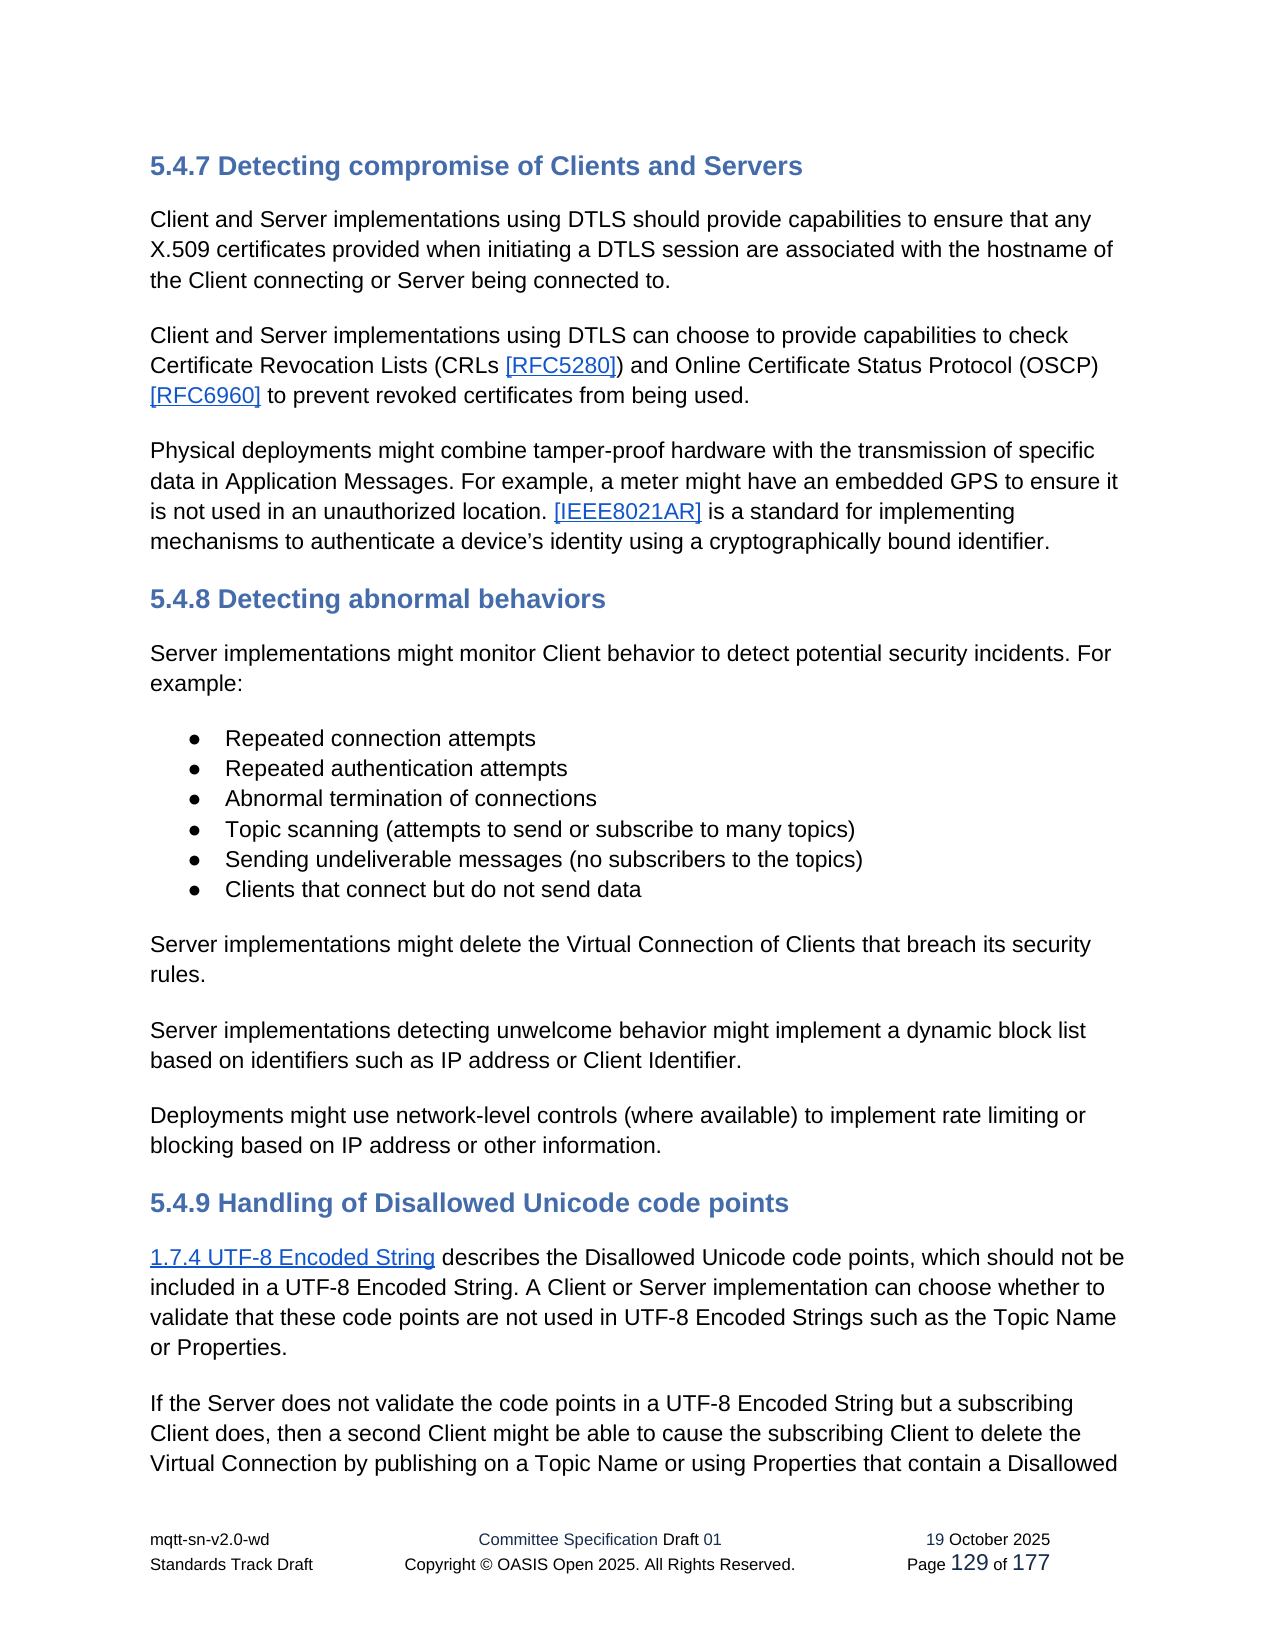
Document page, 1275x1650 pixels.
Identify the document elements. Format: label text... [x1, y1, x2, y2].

subtitle 5.4.7 Detecting compromise of Clients and Servers [150, 150, 1124, 181]
list Repeated connection attempts [187, 725, 1125, 751]
subtitle 5.4.9 Handling of Disallowed Unicode code points [150, 1187, 1124, 1219]
text 1.7.4 UTF-8 Encoded String describes the Disallowed Unicode code points, which should not be included in a UTF-8 Encoded String. A Client or Server implementation can choose whether to validate that these code points are not used in UTF-8 Encoded Strings such as the Topic Name or Properties. [150, 1244, 1125, 1361]
list Sending undeliverable messages (no subscribers to the topics) [187, 846, 1125, 872]
text Client and Server implementations using DTLS should provide capabilities to ensure that any X.509 certificates provided when initiating a DTLS session are associated with the hostname of the Client connecting or Server being connected to. [150, 206, 1125, 293]
list Topic scanning (attempts to send or subscribe to many topics) [187, 816, 1125, 842]
text Server implementations detecting unwelcome behavior might implement a dynamic block list based on identifiers such as IP address or Client Identifier. [150, 1017, 1125, 1073]
text Physical deployments might combine tamper-proof hardware with the transmission of specific data in Application Messages. For example, a meter might have an embedded GPS to ensure it is not used in an unauthorized location. [IEEE8021AR] is a standard for implementing mechanisms to authenticate a device’s identity using a cryptographically bound identifier. [150, 437, 1125, 554]
text If the Server does not validate the code points in a UTF-8 Encoded String but a subscribing Client does, then a second Client might be able to cause the subscribing Client to delete the Virtual Connection by publishing on a Topic Name or using Properties that contain a Disallowed [150, 1389, 1125, 1476]
text Server implementations might monitor Client behavior to detect potential security incidents. For example: [150, 639, 1125, 696]
list Repeated authentication attempts [187, 755, 1125, 782]
list Clients that connect but do not send data [187, 876, 1125, 902]
text Server implementations might delete the Virtual Connection of Clients that breach its security rules. [150, 931, 1125, 988]
text Client and Server implementations using DTLS can choose to provide capabilities to check Certificate Revocation Lists (CRLs [RFC5280]) and Online Certificate Status Protocol (OSCP) [RFC6960] to prevent revoked certificates from being used. [150, 322, 1125, 409]
text Deployments might use network-level controls (where available) to implement rate limiting or blocking based on IP address or other information. [150, 1102, 1125, 1159]
subtitle 5.4.8 Detecting abnormal behaviors [150, 583, 1124, 614]
list Abnormal termination of connections [187, 785, 1125, 812]
